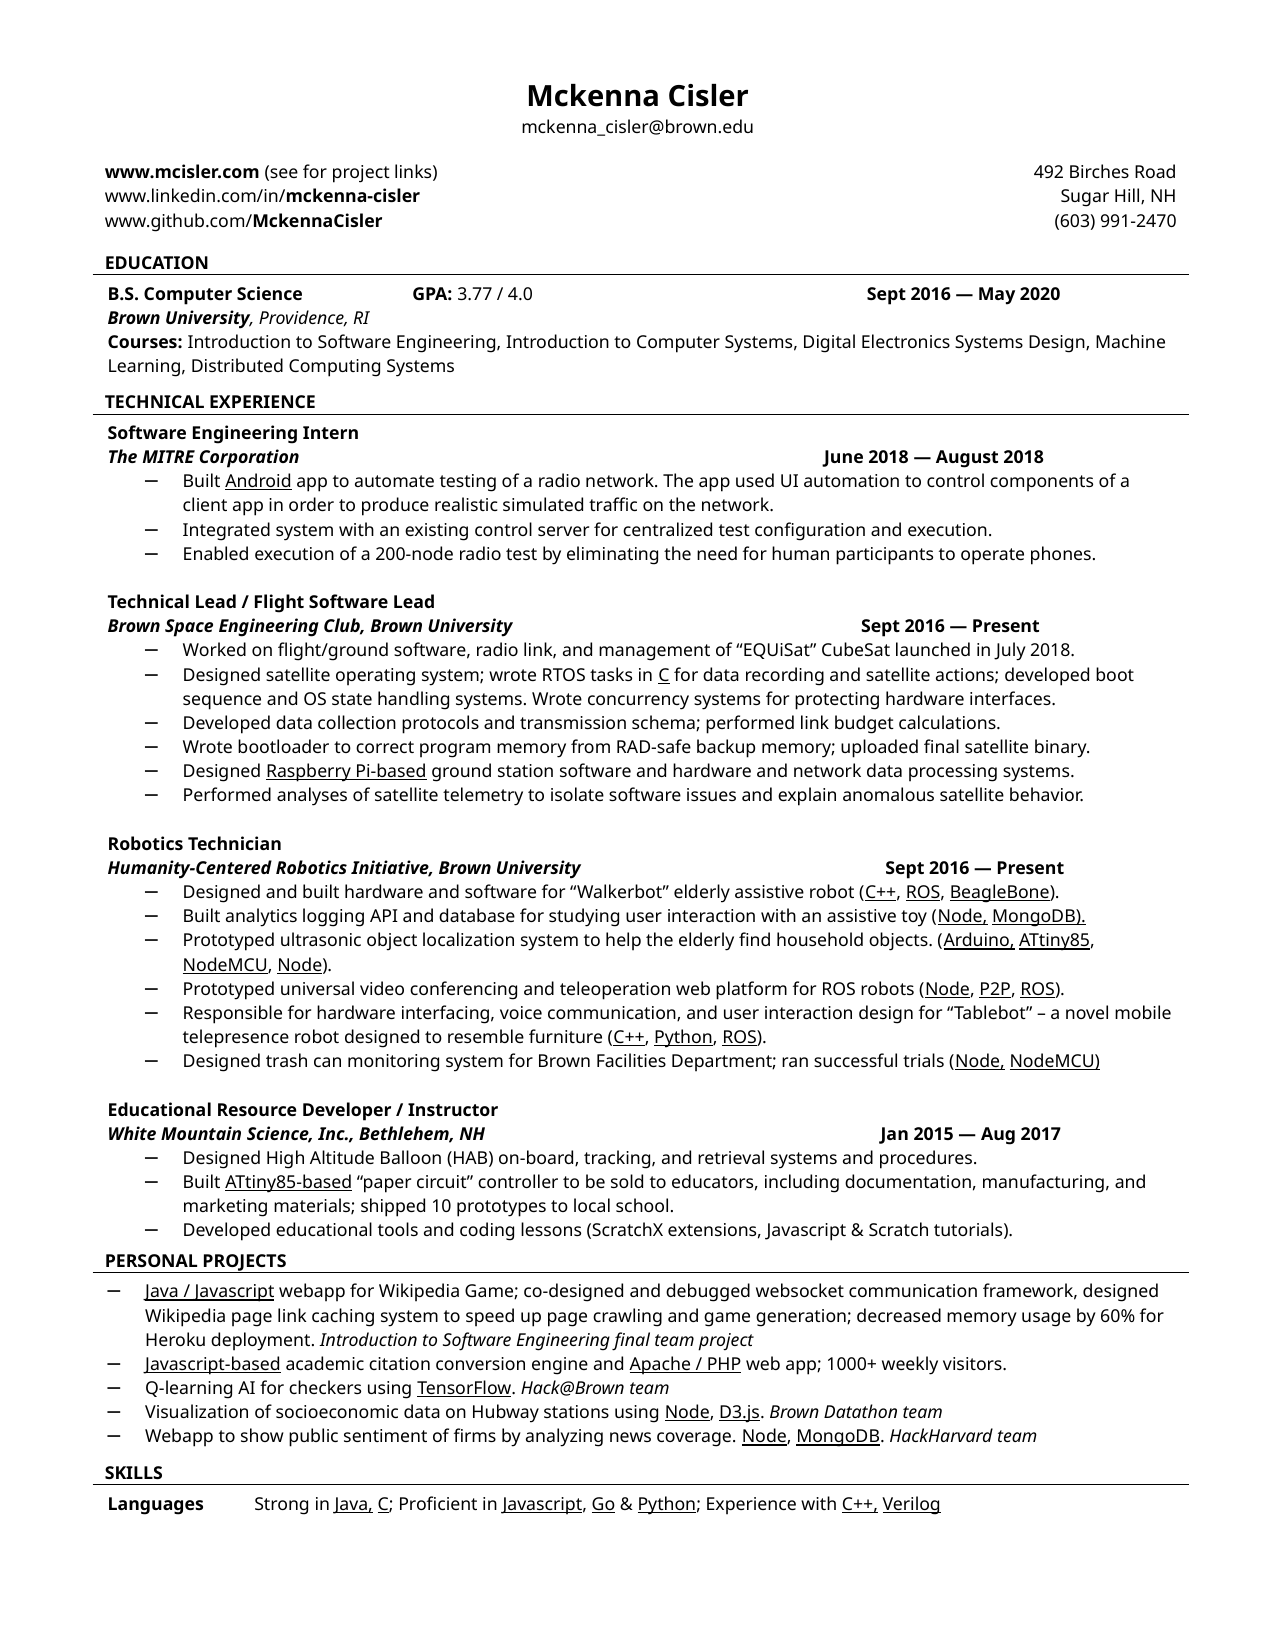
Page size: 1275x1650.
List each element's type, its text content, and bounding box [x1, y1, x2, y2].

table_cell Strong in Java, C; Proficient in Javascript, Go & Python; Experience with C++, Verilog [242, 1485, 1188, 1516]
table_cell SKILLS [93, 1454, 1188, 1484]
table_cell PERSONAL PROJECTS [93, 1242, 1188, 1272]
table_cell Languages [96, 1485, 242, 1516]
table_cell EDUCATION [93, 244, 1188, 274]
table_cell TECHNICAL EXPERIENCE [93, 384, 1188, 414]
table_header 492 Birches Road Sugar Hill, NH (603) 991-2470 [576, 160, 1188, 244]
table_header www.mcisler.com (see for project links) www.linkedin.com/in/mckenna-cisler www.github.com/MckennaCisler [93, 160, 576, 244]
table_cell Software Engineering Intern The MITRE Corporation June 2018 — August 2018 Built Android app to automate testing of a radio network. The app used UI automation to control components of a client app in order to produce realistic simulated traffic on the network. Integrated system with an existing control server for centralized test configuration and execution. Enabled execution of a 200-node radio test by eliminating the need for human participants to operate phones. Technical Lead / Flight Software Lead Brown Space Engineering Club, Brown University Sept 2016 — Present Worked on flight/ground software, radio link, and management of “EQUiSat” CubeSat launched in July 2018. Designed satellite operating system; wrote RTOS tasks in C for data recording and satellite actions; developed boot sequence and OS state handling systems. Wrote concurrency systems for protecting hardware interfaces. Developed data collection protocols and transmission schema; performed link budget calculations. Wrote bootloader to correct program memory from RAD-safe backup memory; uploaded final satellite binary. Designed Raspberry Pi-based ground station software and hardware and network data processing systems. Performed analyses of satellite telemetry to isolate software issues and explain anomalous satellite behavior. Robotics Technician Humanity-Centered Robotics Initiative, Brown University Sept 2016 — Present Designed and built hardware and software for “Walkerbot” elderly assistive robot (C++, ROS, BeagleBone). Built analytics logging API and database for studying user interaction with an assistive toy (Node, MongoDB). Prototyped ultrasonic object localization system to help the elderly find household objects. (Arduino, ATtiny85, NodeMCU, Node). Prototyped universal video conferencing and teleoperation web platform for ROS robots (Node, P2P, ROS). Responsible for hardware interfacing, voice communication, and user interaction design for “Tablebot” – a novel mobile telepresence robot designed to resemble furniture (C++, Python, ROS). Designed trash can monitoring system for Brown Facilities Department; ran successful trials (Node, NodeMCU) Educational Resource Developer / Instructor White Mountain Science, Inc., Bethlehem, NH Jan 2015 — Aug 2017 Designed High Altitude Balloon (HAB) on-board, tracking, and retrieval systems and procedures. Built ATtiny85-based “paper circuit” controller to be sold to educators, including documentation, manufacturing, and marketing materials; shipped 10 prototypes to local school. Developed educational tools and coding lessons (ScratchX extensions, Javascript & Scratch tutorials). [96, 415, 1188, 1242]
text mckenna_cisler@brown.edu [112, 115, 1162, 139]
table_cell B.S. Computer Science GPA: 3.77 / 4.0 Sept 2016 — May 2020 Brown University, Providence, RI Courses: Introduction to Software Engineering, Introduction to Computer Systems, Digital Electronics Systems Design, Machine Learning, Distributed Computing Systems [96, 275, 1188, 384]
text Mckenna Cisler [112, 75, 1162, 115]
table_cell Java / Javascript webapp for Wikipedia Game; co-designed and debugged websocket communication framework, designed Wikipedia page link caching system to speed up page crawling and game generation; decreased memory usage by 60% for Heroku deployment. Introduction to Software Engineering final team project Javascript-based academic citation conversion engine and Apache / PHP web app; 1000+ weekly visitors. Q-learning AI for checkers using TensorFlow. Hack@Brown team Visualization of socioeconomic data on Hubway stations using Node, D3.js. Brown Datathon team Webapp to show public sentiment of firms by analyzing news coverage. Node, MongoDB. HackHarvard team [96, 1273, 1188, 1454]
